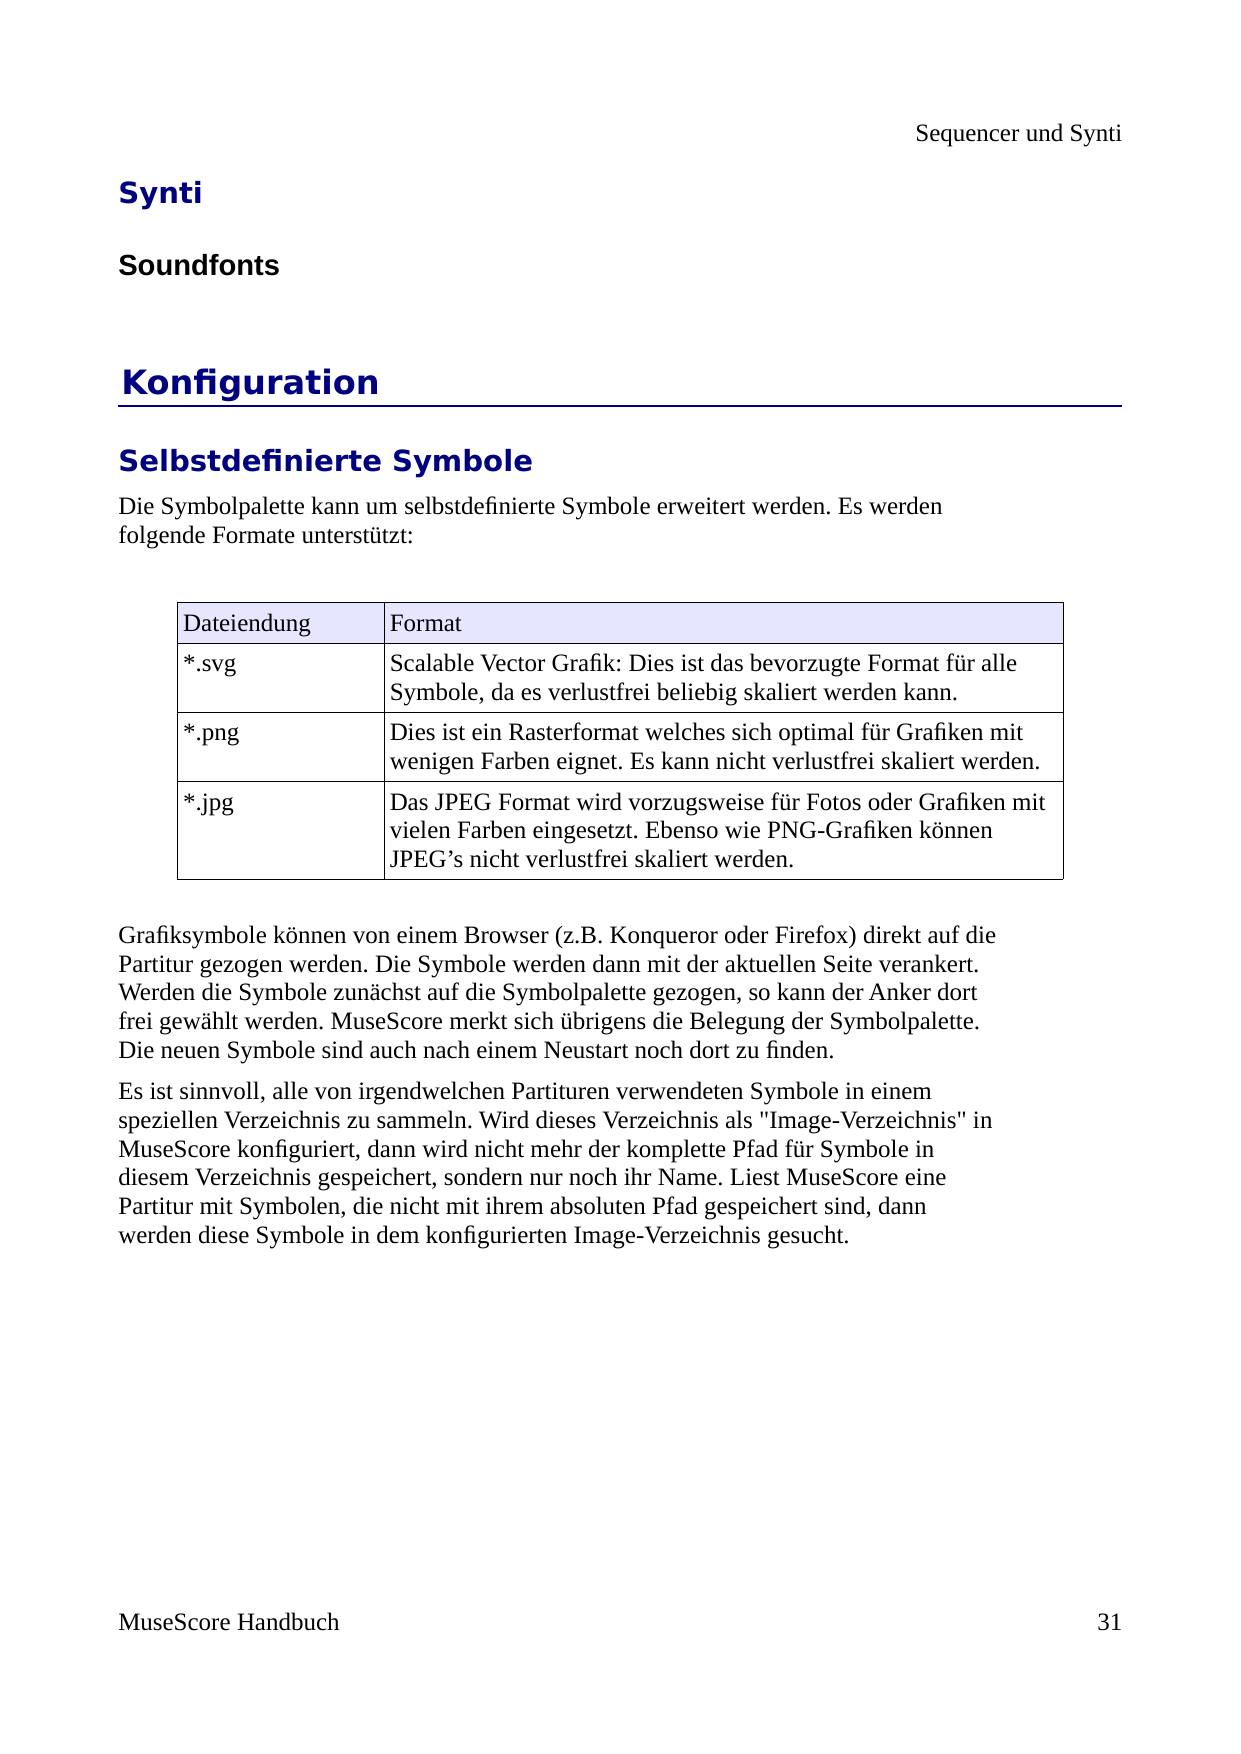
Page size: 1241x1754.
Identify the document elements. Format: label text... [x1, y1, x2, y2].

table_header Dateiendung [178, 603, 384, 643]
table_cell *.jpg [178, 782, 384, 878]
table_cell *.svg [178, 644, 384, 712]
subtitle Synti [118, 176, 1122, 210]
subtitle Selbstdefinierte Symbole [118, 444, 1122, 478]
text Graﬁksymbole können von einem Browser (z.B. Konqueror oder Firefox) direkt auf die Partitur gezogen werden. Die Symbole werden dann mit der aktuellen Seite verankert. Werden die Symbole zunächst auf die Symbolpalette gezogen, so kann der Anker dort frei gewählt werden. MuseScore merkt sich übrigens die Belegung der Symbolpalette. Die neuen Symbole sind auch nach einem Neustart noch dort zu ﬁnden. [118, 920, 1004, 1064]
table_cell *.png [178, 713, 384, 781]
subtitle Soundfonts [118, 248, 1122, 281]
text Die Symbolpalette kann um selbstdeﬁnierte Symbole erweitert werden. Es werden folgende Formate unterstützt: [118, 491, 1004, 548]
table_cell Dies ist ein Rasterformat welches sich optimal für Graﬁken mit wenigen Farben eignet. Es kann nicht verlustfrei skaliert werden. [385, 713, 1063, 781]
text Es ist sinnvoll, alle von irgendwelchen Partituren verwendeten Symbole in einem speziellen Verzeichnis zu sammeln. Wird dieses Verzeichnis als "Image-Verzeichnis" in MuseScore konﬁguriert, dann wird nicht mehr der komplette Pfad für Symbole in diesem Verzeichnis gespeichert, sondern nur noch ihr Name. Liest MuseScore eine Partitur mit Symbolen, die nicht mit ihrem absoluten Pfad gespeichert sind, dann werden diese Symbole in dem konﬁgurierten Image-Verzeichnis gesucht. [118, 1076, 1004, 1249]
table_header Format [385, 603, 1063, 643]
table_cell Das JPEG Format wird vorzugsweise für Fotos oder Graﬁken mit vielen Farben eingesetzt. Ebenso wie PNG-Graﬁken können JPEG’s nicht verlustfrei skaliert werden. [385, 782, 1063, 878]
subtitle Konfiguration [118, 360, 1122, 405]
table_cell Scalable Vector Graﬁk: Dies ist das bevorzugte Format für alle Symbole, da es verlustfrei beliebig skaliert werden kann. [385, 644, 1063, 712]
